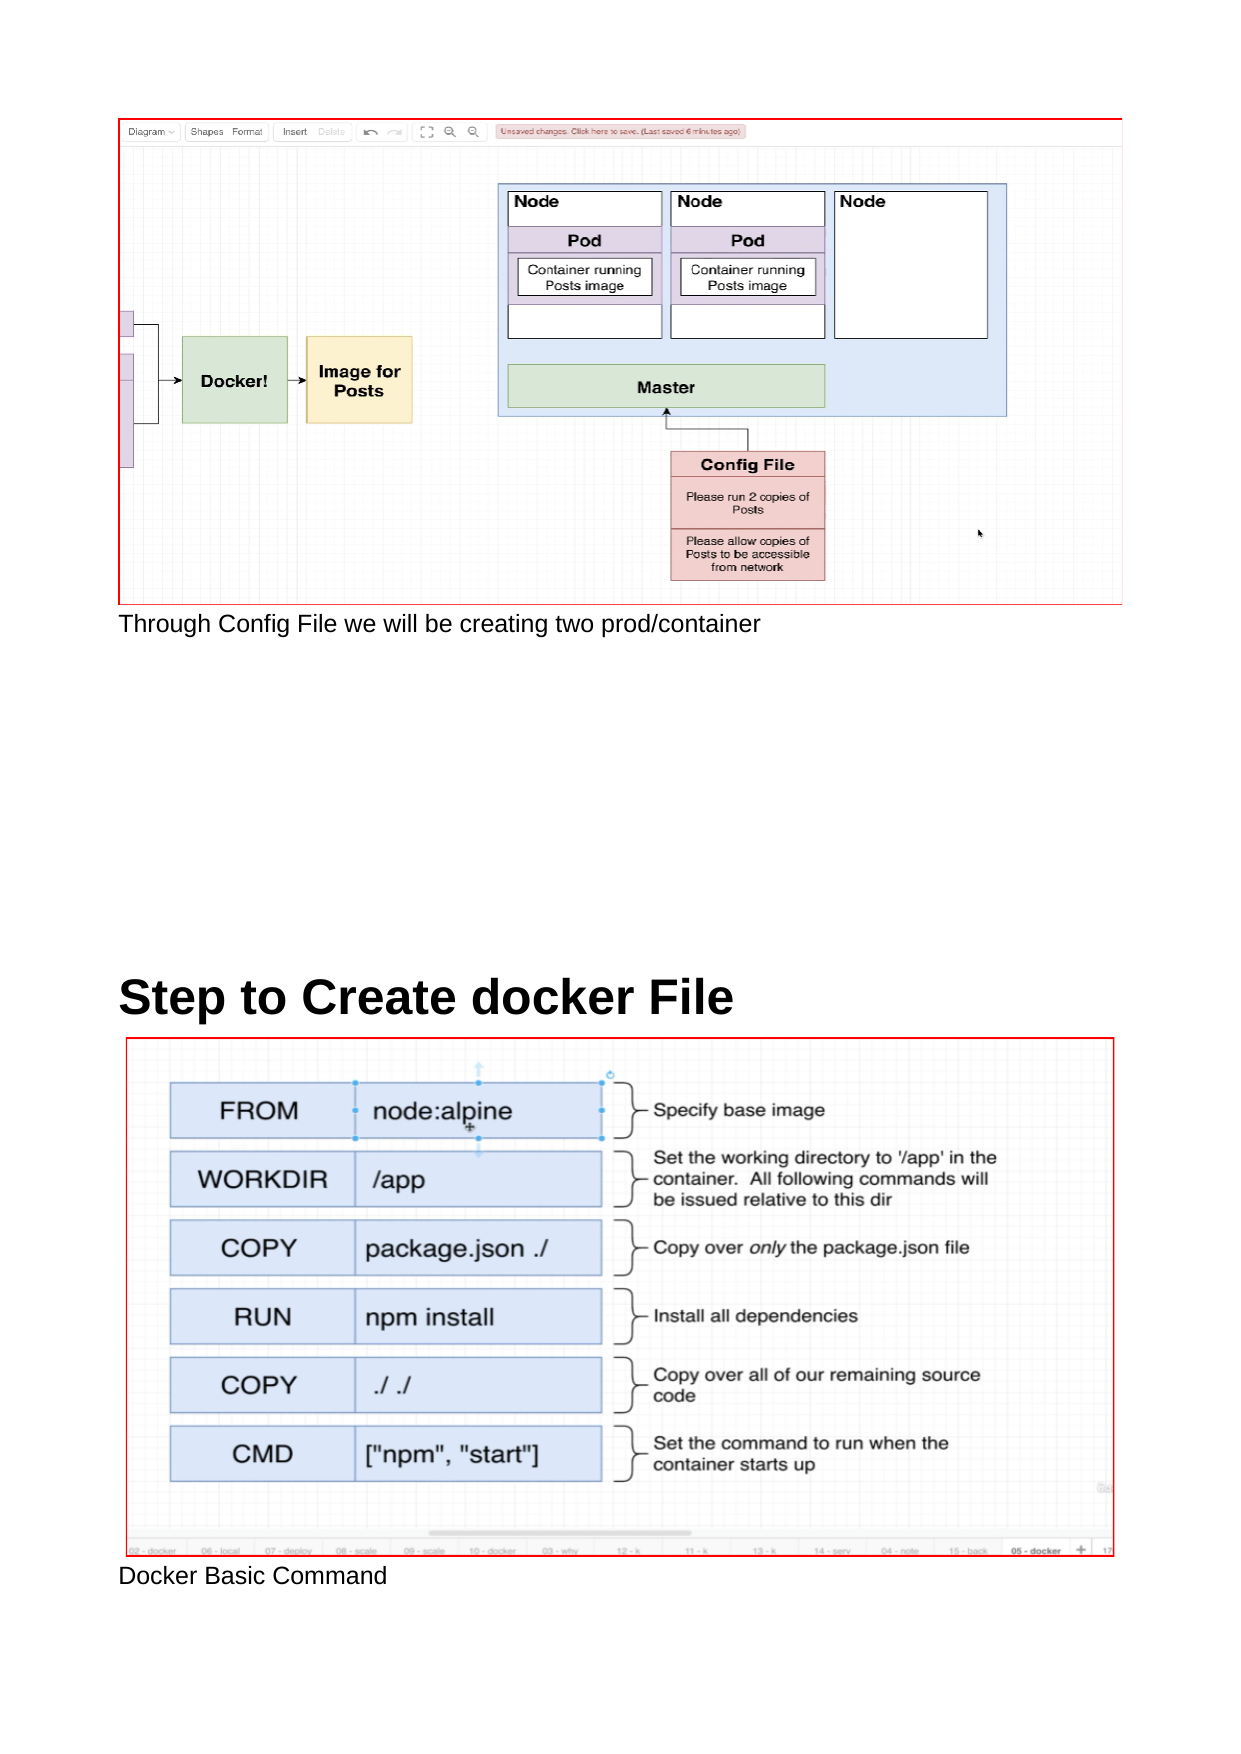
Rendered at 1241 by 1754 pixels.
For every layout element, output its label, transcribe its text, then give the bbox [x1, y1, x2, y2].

picture [125, 1037, 1115, 1557]
picture [118, 118, 1123, 605]
text Docker Basic Command [118, 1557, 1122, 1590]
text Through Config File we will be creating two prod/container [118, 605, 1122, 638]
subtitle Step to Create docker File [118, 967, 1122, 1025]
